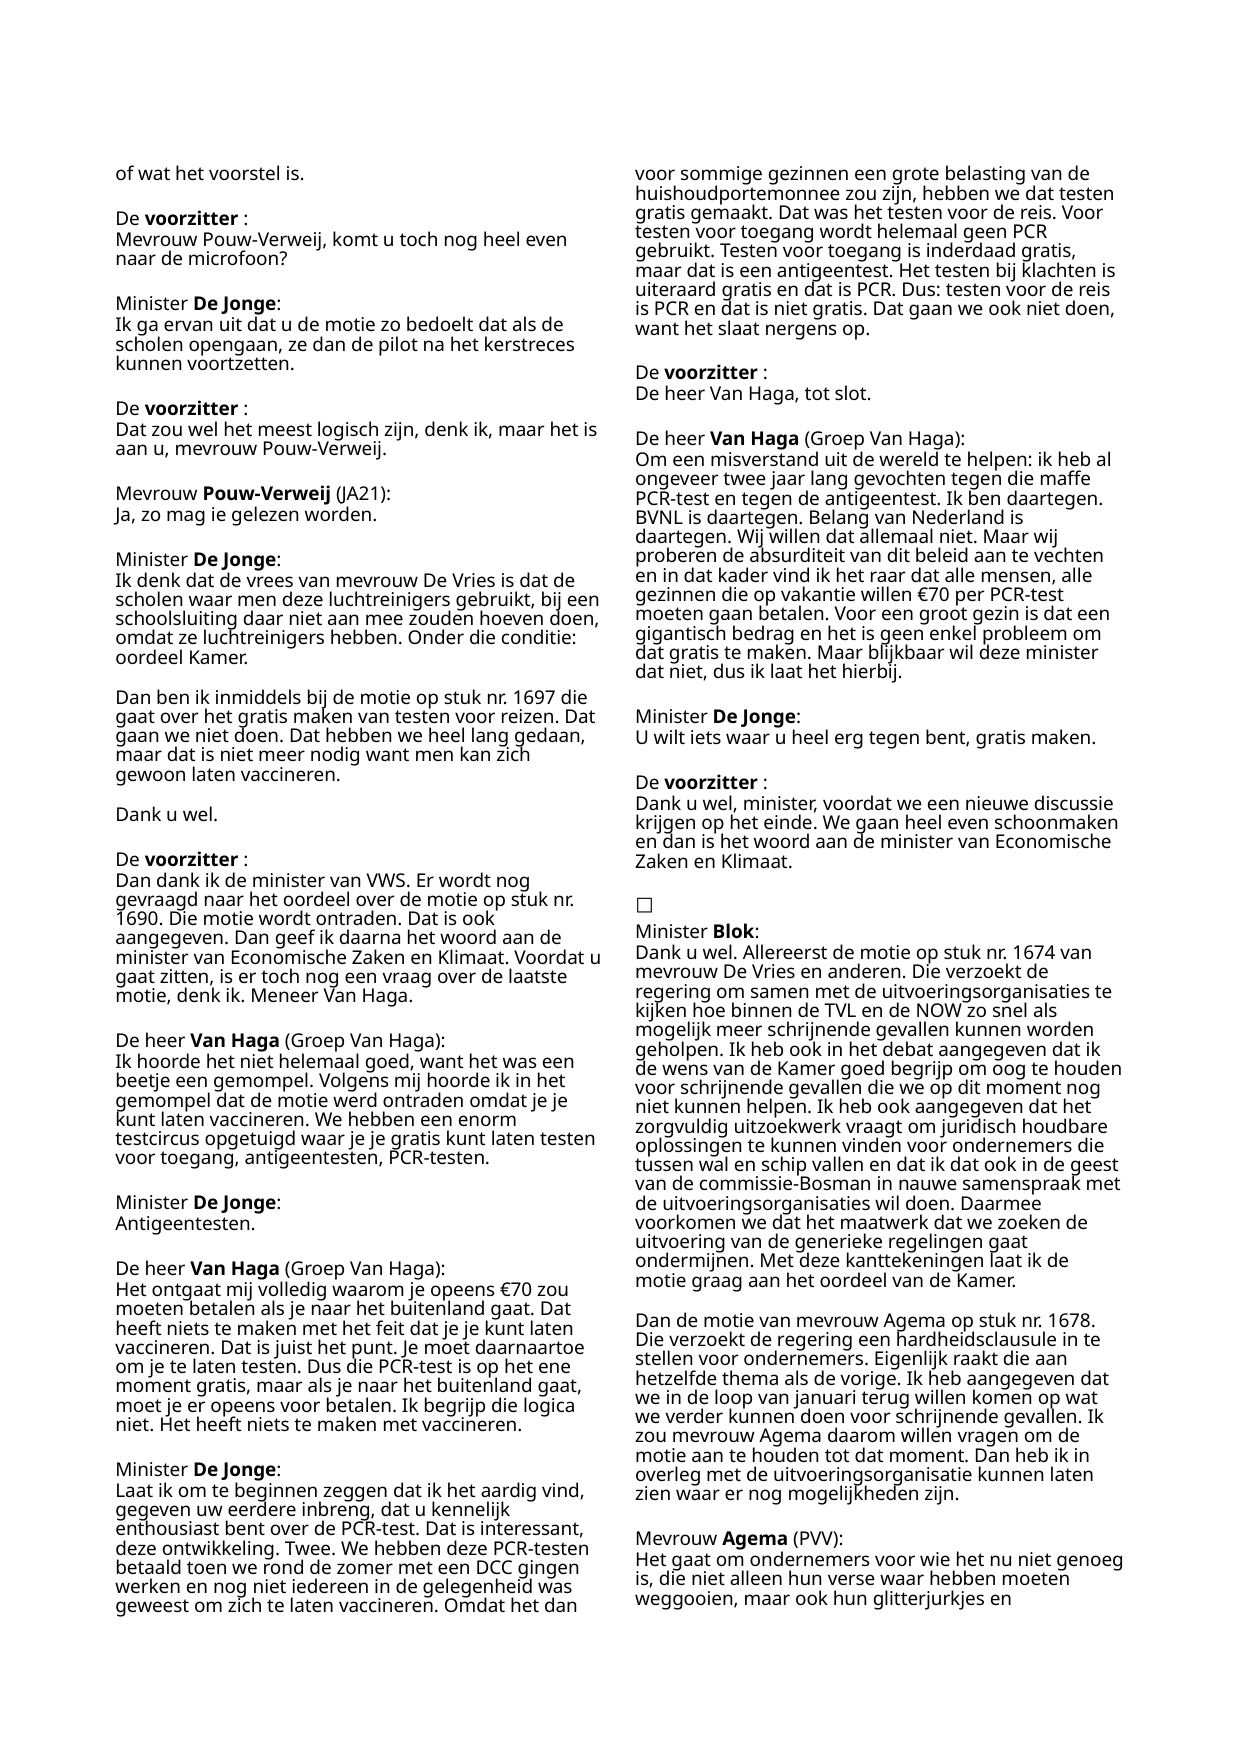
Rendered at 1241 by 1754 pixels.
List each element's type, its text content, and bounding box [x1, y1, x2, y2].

text Dat zou wel het meest logisch zijn, denk ik, maar het is aan u, mevrouw Pouw-Verweij. [115, 421, 605, 459]
text Dank u wel. Allereerst de motie op stuk nr. 1674 van mevrouw De Vries en anderen. Die verzoekt de regering om samen met de uitvoeringsorganisaties te kijken hoe binnen de TVL en de NOW zo snel als mogelijk meer schrijnende gevallen kunnen worden geholpen. Ik heb ook in het debat aangegeven dat ik de wens van de Kamer goed begrijp om oog te houden voor schrijnende gevallen die we op dit moment nog niet kunnen helpen. Ik heb ook aangegeven dat het zorgvuldig uitzoekwerk vraagt om juridisch houdbare oplossingen te kunnen vinden voor ondernemers die tussen wal en schip vallen en dat ik dat ook in de geest van de commissie-Bosman in nauwe samenspraak met de uitvoeringsorganisaties wil doen. Daarmee voorkomen we dat het maatwerk dat we zoeken de uitvoering van de generieke regelingen gaat ondermijnen. Met deze kanttekeningen laat ik de motie graag aan het oordeel van de Kamer. [635, 944, 1125, 1291]
text Ik ga ervan uit dat u de motie zo bedoelt dat als de scholen opengaan, ze dan de pilot na het kerstreces kunnen voortzetten. [115, 316, 605, 374]
text Minister De Jonge: [115, 1189, 605, 1215]
text voor sommige gezinnen een grote belasting van de huishoudportemonnee zou zijn, hebben we dat testen gratis gemaakt. Dat was het testen voor de reis. Voor testen voor toegang wordt helemaal geen PCR gebruikt. Testen voor toegang is inderdaad gratis, maar dat is een antigeentest. Het testen bij klachten is uiteraard gratis en dat is PCR. Dus: testen voor de reis is PCR en dat is niet gratis. Dat gaan we ook niet doen, want het slaat nergens op. [635, 165, 1125, 339]
text Dan dank ik de minister van VWS. Er wordt nog gevraagd naar het oordeel over de motie op stuk nr. 1690. Die motie wordt ontraden. Dat is ook aangegeven. Dan geef ik daarna het woord aan de minister van Economische Zaken en Klimaat. Voordat u gaat zitten, is er toch nog een vraag over de laatste motie, denk ik. Meneer Van Haga. [115, 872, 605, 1006]
text De voorzitter : [635, 359, 1125, 385]
text De heer Van Haga (Groep Van Haga): [115, 1027, 605, 1053]
text Minister De Jonge: [115, 1456, 605, 1482]
text Dank u wel. [115, 806, 605, 825]
text Ik hoorde het niet helemaal goed, want het was een beetje een gemompel. Volgens mij hoorde ik in het gemompel dat de motie werd ontraden omdat je je kunt laten vaccineren. We hebben een enorm testcircus opgetuigd waar je je gratis kunt laten testen voor toegang, antigeentesten, PCR-testen. [115, 1053, 605, 1169]
text De voorzitter : [115, 205, 605, 231]
text Om een misverstand uit de wereld te helpen: ik heb al ongeveer twee jaar lang gevochten tegen die maffe PCR-test en tegen de antigeentest. Ik ben daartegen. BVNL is daartegen. Belang van Nederland is daartegen. Wij willen dat allemaal niet. Maar wij proberen de absurditeit van dit beleid aan te vechten en in dat kader vind ik het raar dat alle mensen, alle gezinnen die op vakantie willen €70 per PCR-test moeten gaan betalen. Voor een groot gezin is dat een gigantisch bedrag en het is geen enkel probleem om dat gratis te maken. Maar blijkbaar wil deze minister dat niet, dus ik laat het hierbij. [635, 451, 1125, 682]
text De voorzitter : [635, 769, 1125, 795]
text Het gaat om ondernemers voor wie het nu niet genoeg is, die niet alleen hun verse waar hebben moeten weggooien, maar ook hun glitterjurkjes en [635, 1551, 1125, 1609]
text Minister De Jonge: [635, 703, 1125, 729]
text Ja, zo mag ie gelezen worden. [115, 506, 605, 525]
text Antigeentesten. [115, 1215, 605, 1234]
text De voorzitter : [115, 846, 605, 872]
text Minister De Jonge: [115, 291, 605, 316]
text Ik denk dat de vrees van mevrouw De Vries is dat de scholen waar men deze luchtreinigers gebruikt, bij een schoolsluiting daar niet aan mee zouden hoeven doen, omdat ze luchtreinigers hebben. Onder die conditie: oordeel Kamer. [115, 572, 605, 668]
text of wat het voorstel is. [115, 165, 605, 184]
text ⬜ [635, 893, 1125, 918]
text De voorzitter : [115, 395, 605, 421]
text Minister Blok: [635, 918, 1125, 944]
text Dan ben ik inmiddels bij de motie op stuk nr. 1697 die gaat over het gratis maken van testen voor reizen. Dat gaan we niet doen. Dat hebben we heel lang gedaan, maar dat is niet meer nodig want men kan zich gewoon laten vaccineren. [115, 689, 605, 785]
text Mevrouw Pouw-Verweij, komt u toch nog heel even naar de microfoon? [115, 231, 605, 270]
text Dan de motie van mevrouw Agema op stuk nr. 1678. Die verzoekt de regering een hardheidsclausule in te stellen voor ondernemers. Eigenlijk raakt die aan hetzelfde thema als de vorige. Ik heb aangegeven dat we in de loop van januari terug willen komen op wat we verder kunnen doen voor schrijnende gevallen. Ik zou mevrouw Agema daarom willen vragen om de motie aan te houden tot dat moment. Dan heb ik in overleg met de uitvoeringsorganisatie kunnen laten zien waar er nog mogelijkheden zijn. [635, 1312, 1125, 1504]
text De heer Van Haga (Groep Van Haga): [115, 1255, 605, 1281]
text De heer Van Haga, tot slot. [635, 385, 1125, 404]
text Minister De Jonge: [115, 546, 605, 572]
text Dank u wel, minister, voordat we een nieuwe discussie krijgen op het einde. We gaan heel even schoonmaken en dan is het woord aan de minister van Economische Zaken en Klimaat. [635, 795, 1125, 872]
text Het ontgaat mij volledig waarom je opeens €70 zou moeten betalen als je naar het buitenland gaat. Dat heeft niets te maken met het feit dat je je kunt laten vaccineren. Dat is juist het punt. Je moet daarnaartoe om je te laten testen. Dus die PCR-test is op het ene moment gratis, maar als je naar het buitenland gaat, moet je er opeens voor betalen. Ik begrijp die logica niet. Het heeft niets te maken met vaccineren. [115, 1281, 605, 1435]
text De heer Van Haga (Groep Van Haga): [635, 425, 1125, 451]
text Laat ik om te beginnen zeggen dat ik het aardig vind, gegeven uw eerdere inbreng, dat u kennelijk enthousiast bent over de PCR-test. Dat is interessant, deze ontwikkeling. Twee. We hebben deze PCR-testen betaald toen we rond de zomer met een DCC gingen werken en nog niet iedereen in de gelegenheid was geweest om zich te laten vaccineren. Omdat het dan [115, 1482, 605, 1617]
text U wilt iets waar u heel erg tegen bent, gratis maken. [635, 729, 1125, 748]
text Mevrouw Pouw-Verweij (JA21): [115, 480, 605, 506]
text Mevrouw Agema (PVV): [635, 1525, 1125, 1551]
